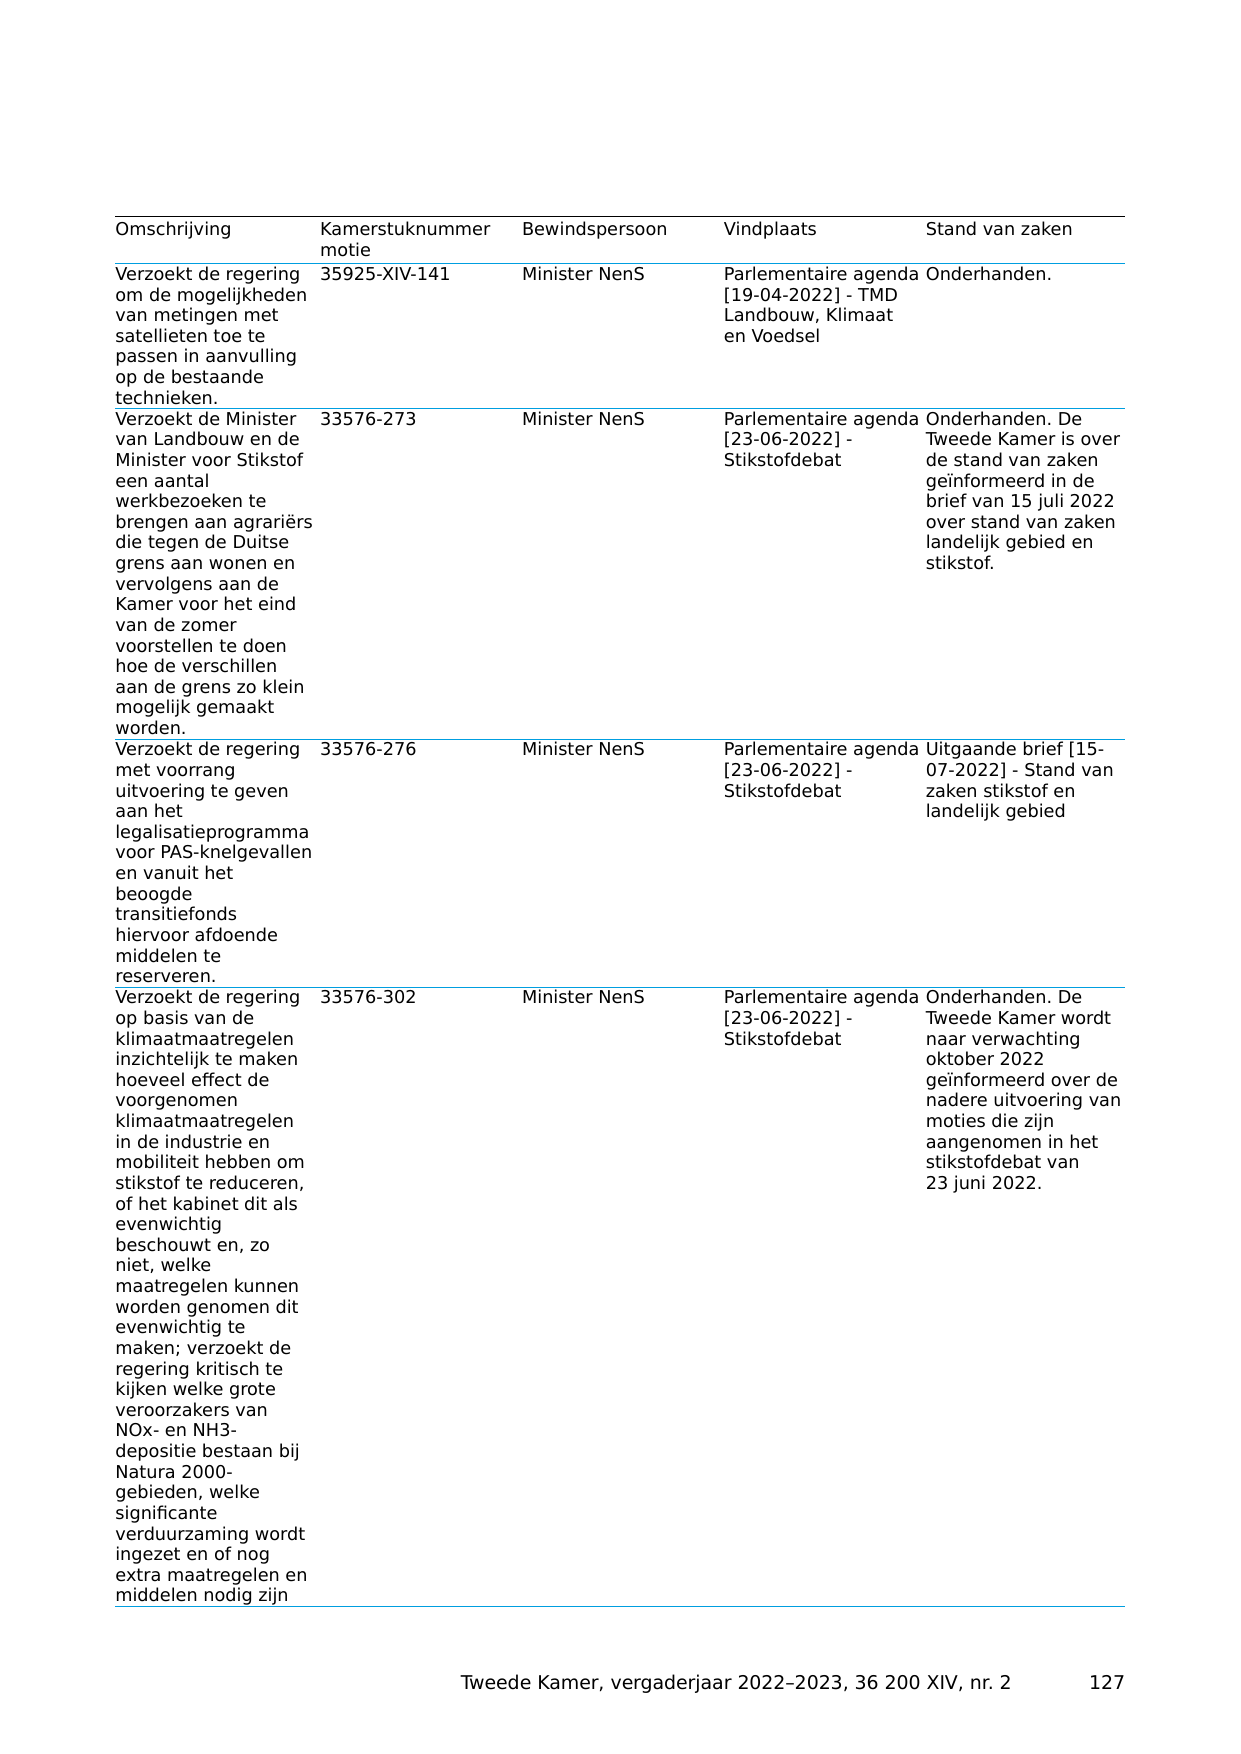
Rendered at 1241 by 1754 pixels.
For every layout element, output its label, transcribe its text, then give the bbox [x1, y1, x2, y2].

table_cell Verzoekt de regering om de mogelijkheden van metingen met satellieten toe te passen in aanvulling op de bestaande technieken. [115, 264, 317, 408]
table_cell Kamerstuknummer motie [317, 217, 519, 263]
table_cell Parlementaire agenda [19-04-2022] - TMD Landbouw, Klimaat en Voedsel [721, 264, 923, 408]
table_cell Verzoekt de regering met voorrang uitvoering te geven aan het legalisatieprogramma voor PAS-knelgevallen en vanuit het beoogde transitiefonds hiervoor afdoende middelen te reserveren. [115, 740, 317, 987]
table_cell Parlementaire agenda [23-06-2022] - Stikstofdebat [721, 988, 923, 1606]
table_cell Minister NenS [519, 740, 721, 987]
table_cell Omschrijving [115, 217, 317, 263]
table_cell Verzoekt de regering op basis van de klimaatmaatregelen inzichtelijk te maken hoeveel effect de voorgenomen klimaatmaatregelen in de industrie en mobiliteit hebben om stikstof te reduceren, of het kabinet dit als evenwichtig beschouwt en, zo niet, welke maatregelen kunnen worden genomen dit evenwichtig te maken; verzoekt de regering kritisch te kijken welke grote veroorzakers van NOx- en NH3-depositie bestaan bij Natura 2000-gebieden, welke significante verduurzaming wordt ingezet en of nog extra maatregelen en middelen nodig zijn [115, 988, 317, 1606]
table_header Door de Staten-Generaal aanvaarde moties [115, 191, 1125, 216]
table_cell Uitgaande brief [15-07-2022] - Stand van zaken stikstof en landelijk gebied [923, 740, 1125, 987]
table_cell 35925-XIV-141 [317, 264, 519, 408]
table_cell 33576-273 [317, 409, 519, 739]
table_cell Minister NenS [519, 264, 721, 408]
table_cell Parlementaire agenda [23-06-2022] - Stikstofdebat [721, 409, 923, 739]
table_cell 33576-276 [317, 740, 519, 987]
table_cell Onderhanden. De Tweede Kamer is over de stand van zaken geïnformeerd in de brief van 15 juli 2022 over stand van zaken landelijk gebied en stikstof. [923, 409, 1125, 739]
table_cell Minister NenS [519, 988, 721, 1606]
table_cell Verzoekt de Minister van Landbouw en de Minister voor Stikstof een aantal werkbezoeken te brengen aan agrariërs die tegen de Duitse grens aan wonen en vervolgens aan de Kamer voor het eind van de zomer voorstellen te doen hoe de verschillen aan de grens zo klein mogelijk gemaakt worden. [115, 409, 317, 739]
table_cell 33576-302 [317, 988, 519, 1606]
table_cell Stand van zaken [923, 217, 1125, 263]
table_cell Vindplaats [721, 217, 923, 263]
table_cell Onderhanden. [923, 264, 1125, 408]
table_cell Onderhanden. De Tweede Kamer wordt naar verwachting oktober 2022 geïnformeerd over de nadere uitvoering van moties die zijn aangenomen in het stikstofdebat van 23 juni 2022. [923, 988, 1125, 1606]
table_cell Minister NenS [519, 409, 721, 739]
table_cell Parlementaire agenda [23-06-2022] - Stikstofdebat [721, 740, 923, 987]
table_cell Bewindspersoon [519, 217, 721, 263]
